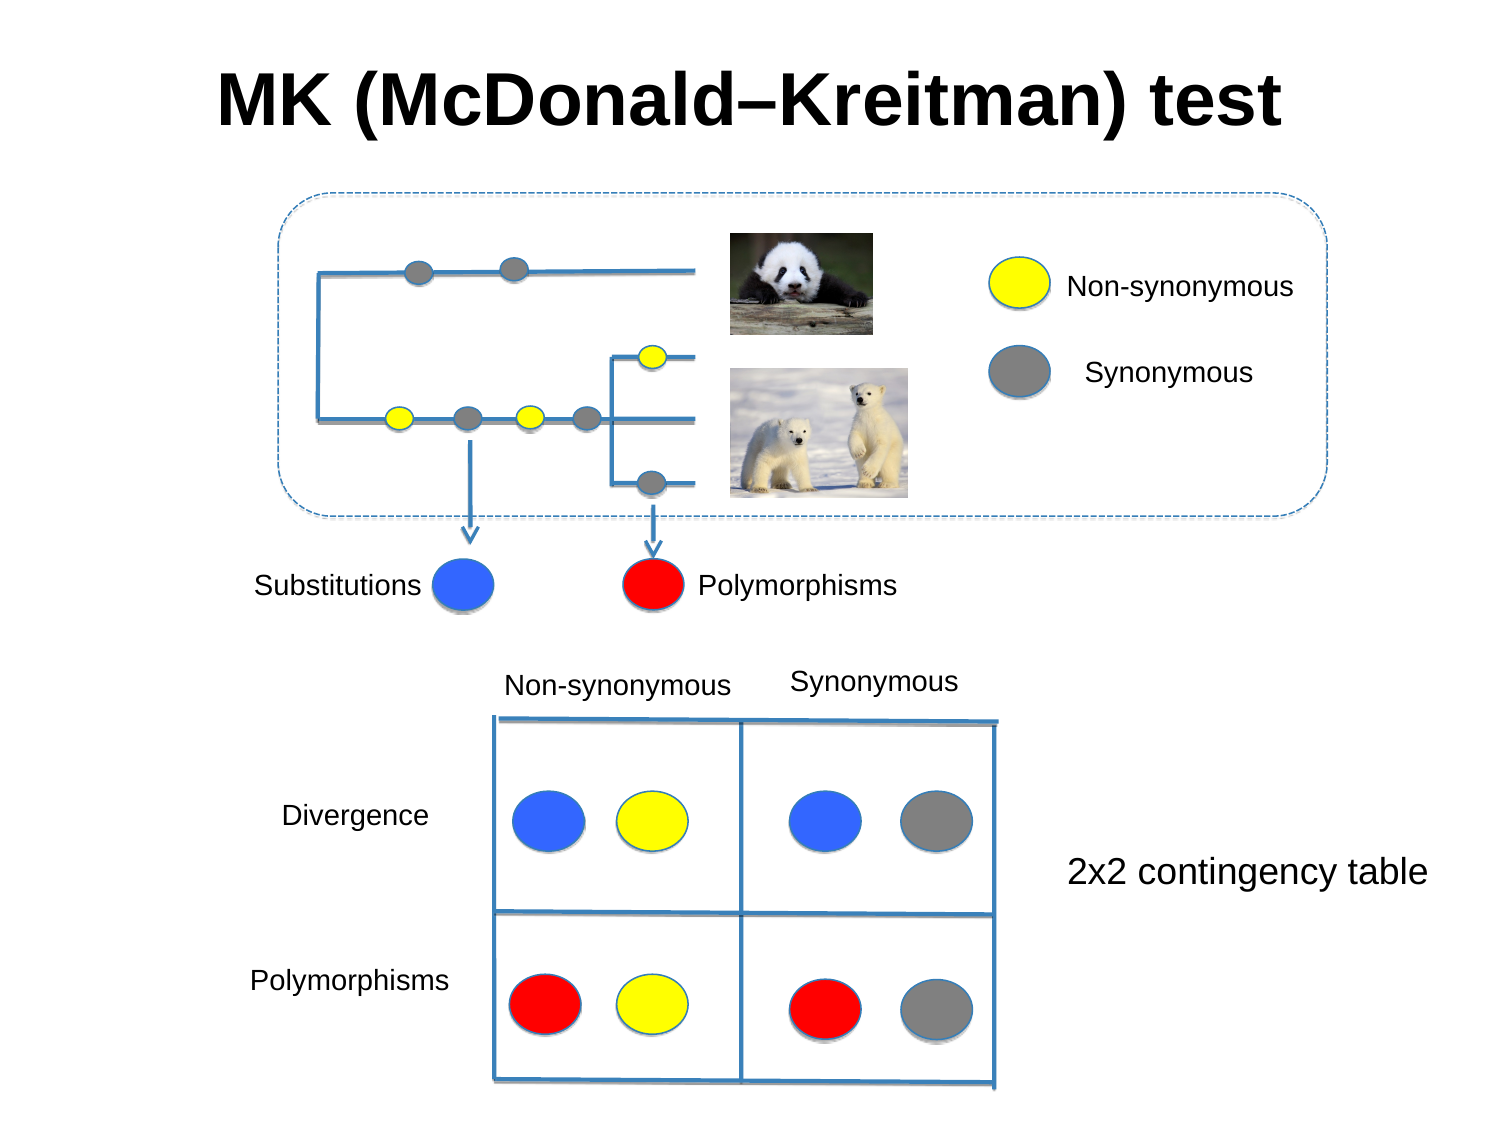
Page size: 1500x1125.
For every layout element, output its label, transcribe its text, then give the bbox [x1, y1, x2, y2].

text_box Non-synonymous [489, 659, 747, 710]
text_box [385, 407, 414, 430]
text_box [637, 471, 666, 495]
text_box Non-synonymous [1051, 259, 1310, 310]
text_box [573, 407, 602, 430]
picture [730, 368, 908, 498]
text_box Synonymous [1069, 345, 1269, 396]
text_box [500, 257, 529, 281]
title MK (McDonald–Kreitman) test [0, 1, 1500, 189]
text_box [989, 345, 1051, 397]
text_box [512, 791, 585, 852]
text_box [516, 406, 545, 429]
text_box [509, 974, 581, 1035]
text_box [616, 974, 689, 1035]
text_box Polymorphisms [235, 953, 465, 1004]
text_box [789, 791, 862, 852]
text_box [900, 791, 973, 852]
text_box [623, 558, 684, 610]
text_box [901, 979, 973, 1040]
text_box Polymorphisms [683, 558, 913, 609]
text_box [404, 261, 433, 285]
text_box Substitutions [239, 558, 437, 609]
text_box [989, 257, 1051, 309]
text_box [454, 407, 482, 430]
text_box Divergence [266, 788, 445, 839]
text_box [616, 791, 689, 852]
text_box [789, 979, 862, 1040]
text_box 2x2 contingency table [1052, 839, 1444, 900]
text_box Synonymous [775, 655, 975, 706]
picture [730, 233, 873, 335]
text_box [432, 559, 494, 611]
text_box [638, 345, 667, 369]
